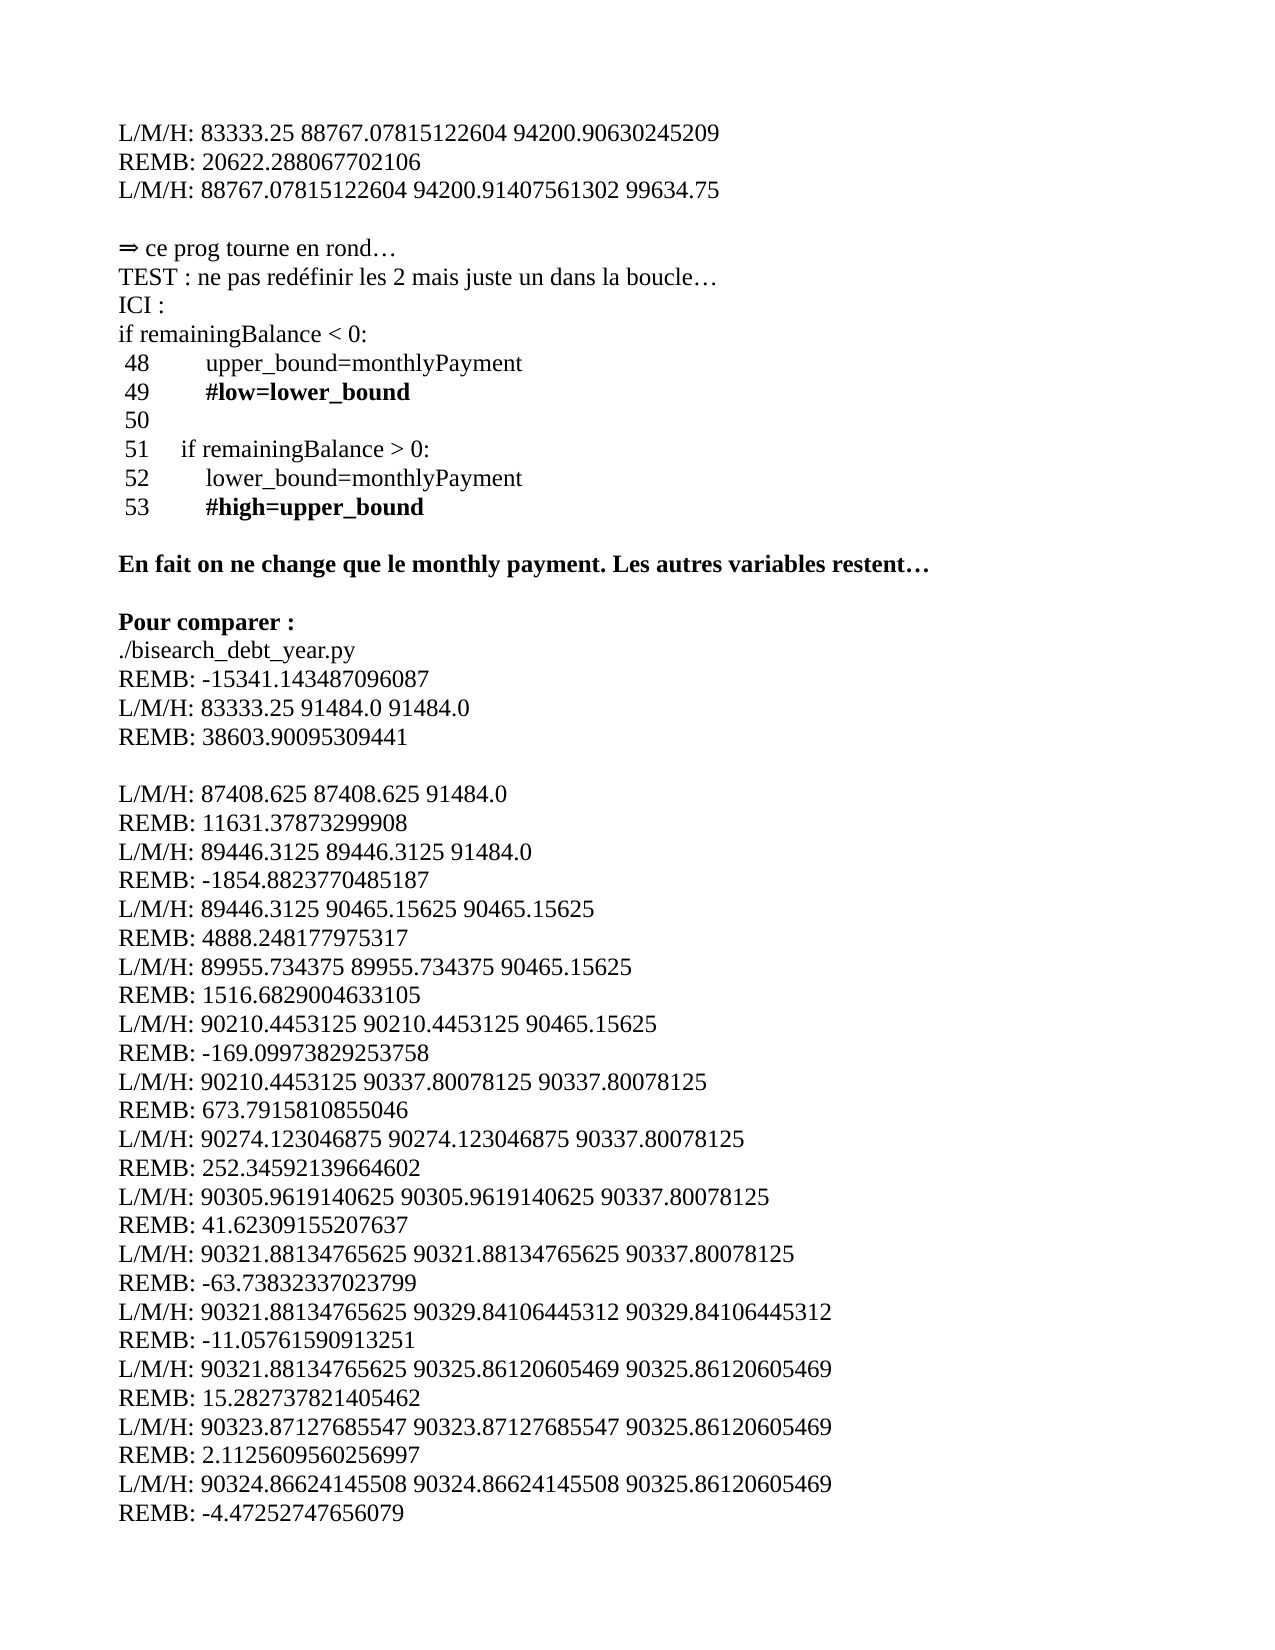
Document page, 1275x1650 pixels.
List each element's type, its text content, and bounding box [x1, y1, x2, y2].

text Pour comparer : [118, 607, 1157, 636]
text REMB: 4888.248177975317 [118, 923, 1157, 952]
text 52 lower_bound=monthlyPayment [118, 463, 1157, 492]
text REMB: 1516.6829004633105 [118, 981, 1157, 1009]
text ./bisearch_debt_year.py [118, 636, 1157, 664]
text L/M/H: 88767.07815122604 94200.91407561302 99634.75 [118, 176, 1157, 204]
text En fait on ne change que le monthly payment. Les autres variables restent… [118, 549, 1157, 578]
text L/M/H: 90324.86624145508 90324.86624145508 90325.86120605469 [118, 1469, 1157, 1498]
text L/M/H: 89955.734375 89955.734375 90465.15625 [118, 952, 1157, 981]
text REMB: 38603.90095309441 [118, 722, 1157, 751]
text REMB: -1854.8823770485187 [118, 866, 1157, 894]
text REMB: -11.05761590913251 [118, 1326, 1157, 1354]
text L/M/H: 90323.87127685547 90323.87127685547 90325.86120605469 [118, 1412, 1157, 1441]
text L/M/H: 89446.3125 89446.3125 91484.0 [118, 837, 1157, 866]
text REMB: -169.09973829253758 [118, 1038, 1157, 1067]
text REMB: 673.7915810855046 [118, 1096, 1157, 1124]
text REMB: -4.47252747656079 [118, 1498, 1157, 1527]
text 51 if remainingBalance > 0: [118, 434, 1157, 463]
text L/M/H: 90321.88134765625 90321.88134765625 90337.80078125 [118, 1239, 1157, 1268]
text 48 upper_bound=monthlyPayment [118, 348, 1157, 377]
text REMB: 11631.37873299908 [118, 808, 1157, 837]
text L/M/H: 90210.4453125 90337.80078125 90337.80078125 [118, 1067, 1157, 1096]
text ICI : [118, 291, 1157, 319]
text TEST : ne pas redéfinir les 2 mais juste un dans la boucle… [118, 262, 1157, 291]
text L/M/H: 90321.88134765625 90329.84106445312 90329.84106445312 [118, 1297, 1157, 1326]
text L/M/H: 90210.4453125 90210.4453125 90465.15625 [118, 1009, 1157, 1038]
text if remainingBalance < 0: [118, 319, 1157, 348]
text REMB: 252.34592139664602 [118, 1153, 1157, 1182]
text L/M/H: 90274.123046875 90274.123046875 90337.80078125 [118, 1124, 1157, 1153]
text REMB: 20622.288067702106 [118, 147, 1157, 176]
text L/M/H: 90321.88134765625 90325.86120605469 90325.86120605469 [118, 1354, 1157, 1383]
text L/M/H: 90305.9619140625 90305.9619140625 90337.80078125 [118, 1182, 1157, 1211]
text REMB: 41.62309155207637 [118, 1211, 1157, 1239]
text L/M/H: 83333.25 91484.0 91484.0 [118, 693, 1157, 722]
text ⇒ ce prog tourne en rond… [118, 233, 1157, 262]
text 53 #high=upper_bound [118, 492, 1157, 521]
text REMB: -63.73832337023799 [118, 1268, 1157, 1297]
text REMB: 2.1125609560256997 [118, 1441, 1157, 1469]
text 50 [118, 406, 1157, 434]
text L/M/H: 89446.3125 90465.15625 90465.15625 [118, 894, 1157, 923]
text REMB: 15.282737821405462 [118, 1383, 1157, 1412]
text L/M/H: 83333.25 88767.07815122604 94200.90630245209 [118, 118, 1157, 147]
text REMB: -15341.143487096087 [118, 664, 1157, 693]
text L/M/H: 87408.625 87408.625 91484.0 [118, 779, 1157, 808]
text 49 #low=lower_bound [118, 377, 1157, 406]
